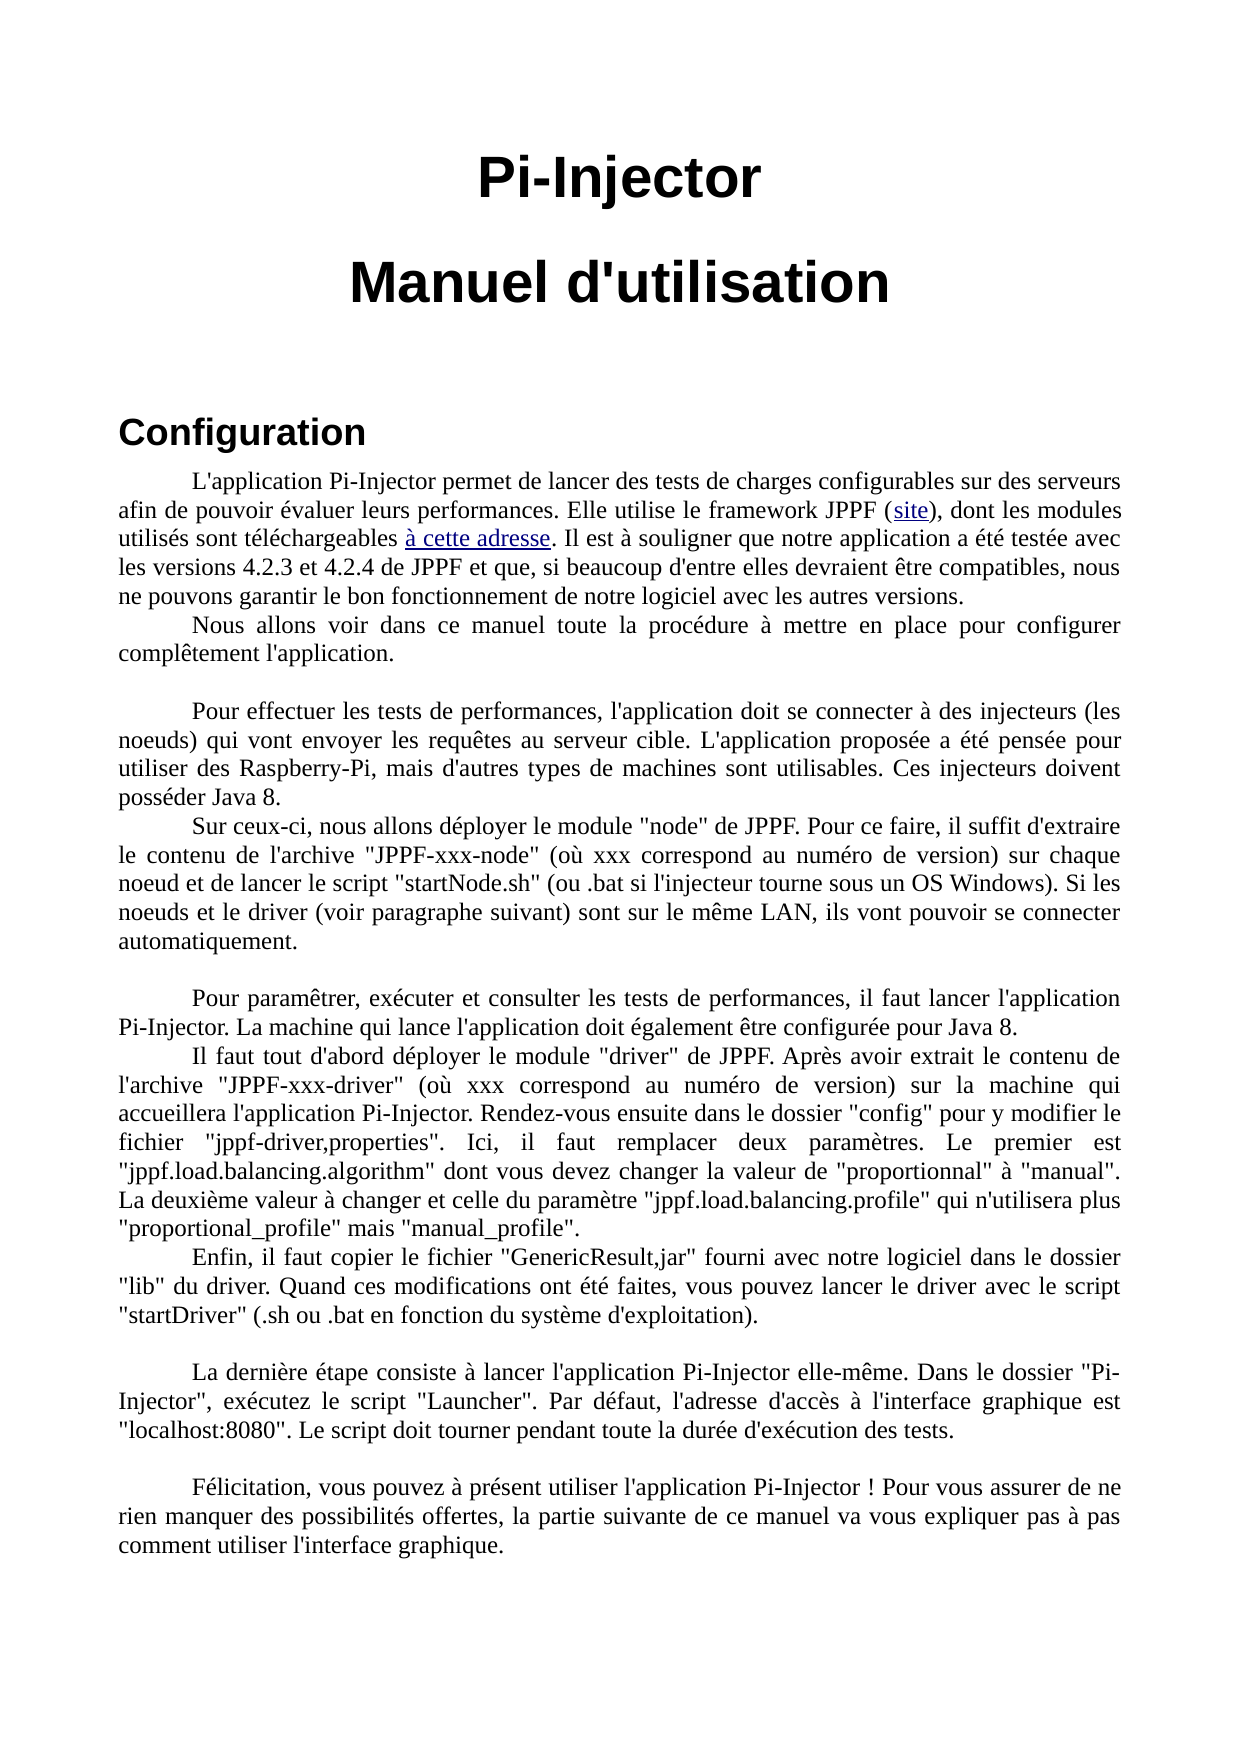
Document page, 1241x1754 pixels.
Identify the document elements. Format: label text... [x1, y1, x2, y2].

text Nous allons voir dans ce manuel toute la procédure à mettre en place pour configurer complêtement l'application. [118, 610, 1122, 667]
title Manuel d'utilisation [118, 248, 1122, 315]
subtitle Configuration [118, 410, 1122, 453]
text L'application Pi-Injector permet de lancer des tests de charges configurables sur des serveurs afin de pouvoir évaluer leurs performances. Elle utilise le framework JPPF (site), dont les modules utilisés sont téléchargeables à cette adresse. Il est à souligner que notre application a été testée avec les versions 4.2.3 et 4.2.4 de JPPF et que, si beaucoup d'entre elles devraient être compatibles, nous ne pouvons garantir le bon fonctionnement de notre logiciel avec les autres versions. [118, 466, 1122, 610]
text La dernière étape consiste à lancer l'application Pi-Injector elle-même. Dans le dossier "Pi-Injector", exécutez le script "Launcher". Par défaut, l'adresse d'accès à l'interface graphique est "localhost:8080". Le script doit tourner pendant toute la durée d'exécution des tests. [118, 1357, 1122, 1443]
text Pour paramêtrer, exécuter et consulter les tests de performances, il faut lancer l'application Pi-Injector. La machine qui lance l'application doit également être configurée pour Java 8. [118, 983, 1122, 1041]
title Pi-Injector [118, 143, 1122, 210]
text Sur ceux-ci, nous allons déployer le module "node" de JPPF. Pour ce faire, il suffit d'extraire le contenu de l'archive "JPPF-xxx-node" (où xxx correspond au numéro de version) sur chaque noeud et de lancer le script "startNode.sh" (ou .bat si l'injecteur tourne sous un OS Windows). Si les noeuds et le driver (voir paragraphe suivant) sont sur le même LAN, ils vont pouvoir se connecter automatiquement. [118, 811, 1122, 955]
text Pour effectuer les tests de performances, l'application doit se connecter à des injecteurs (les noeuds) qui vont envoyer les requêtes au serveur cible. L'application proposée a été pensée pour utiliser des Raspberry-Pi, mais d'autres types de machines sont utilisables. Ces injecteurs doivent posséder Java 8. [118, 696, 1122, 811]
text Enfin, il faut copier le fichier "GenericResult,jar" fourni avec notre logiciel dans le dossier "lib" du driver. Quand ces modifications ont été faites, vous pouvez lancer le driver avec le script "startDriver" (.sh ou .bat en fonction du système d'exploitation). [118, 1242, 1122, 1328]
text Il faut tout d'abord déployer le module "driver" de JPPF. Après avoir extrait le contenu de l'archive "JPPF-xxx-driver" (où xxx correspond au numéro de version) sur la machine qui accueillera l'application Pi-Injector. Rendez-vous ensuite dans le dossier "config" pour y modifier le fichier "jppf-driver,properties". Ici, il faut remplacer deux paramètres. Le premier est "jppf.load.balancing.algorithm" dont vous devez changer la valeur de "proportionnal" à "manual". La deuxième valeur à changer et celle du paramètre "jppf.load.balancing.profile" qui n'utilisera plus "proportional_profile" mais "manual_profile". [118, 1041, 1122, 1242]
text Félicitation, vous pouvez à présent utiliser l'application Pi-Injector ! Pour vous assurer de ne rien manquer des possibilités offertes, la partie suivante de ce manuel va vous expliquer pas à pas comment utiliser l'interface graphique. [118, 1472, 1122, 1558]
